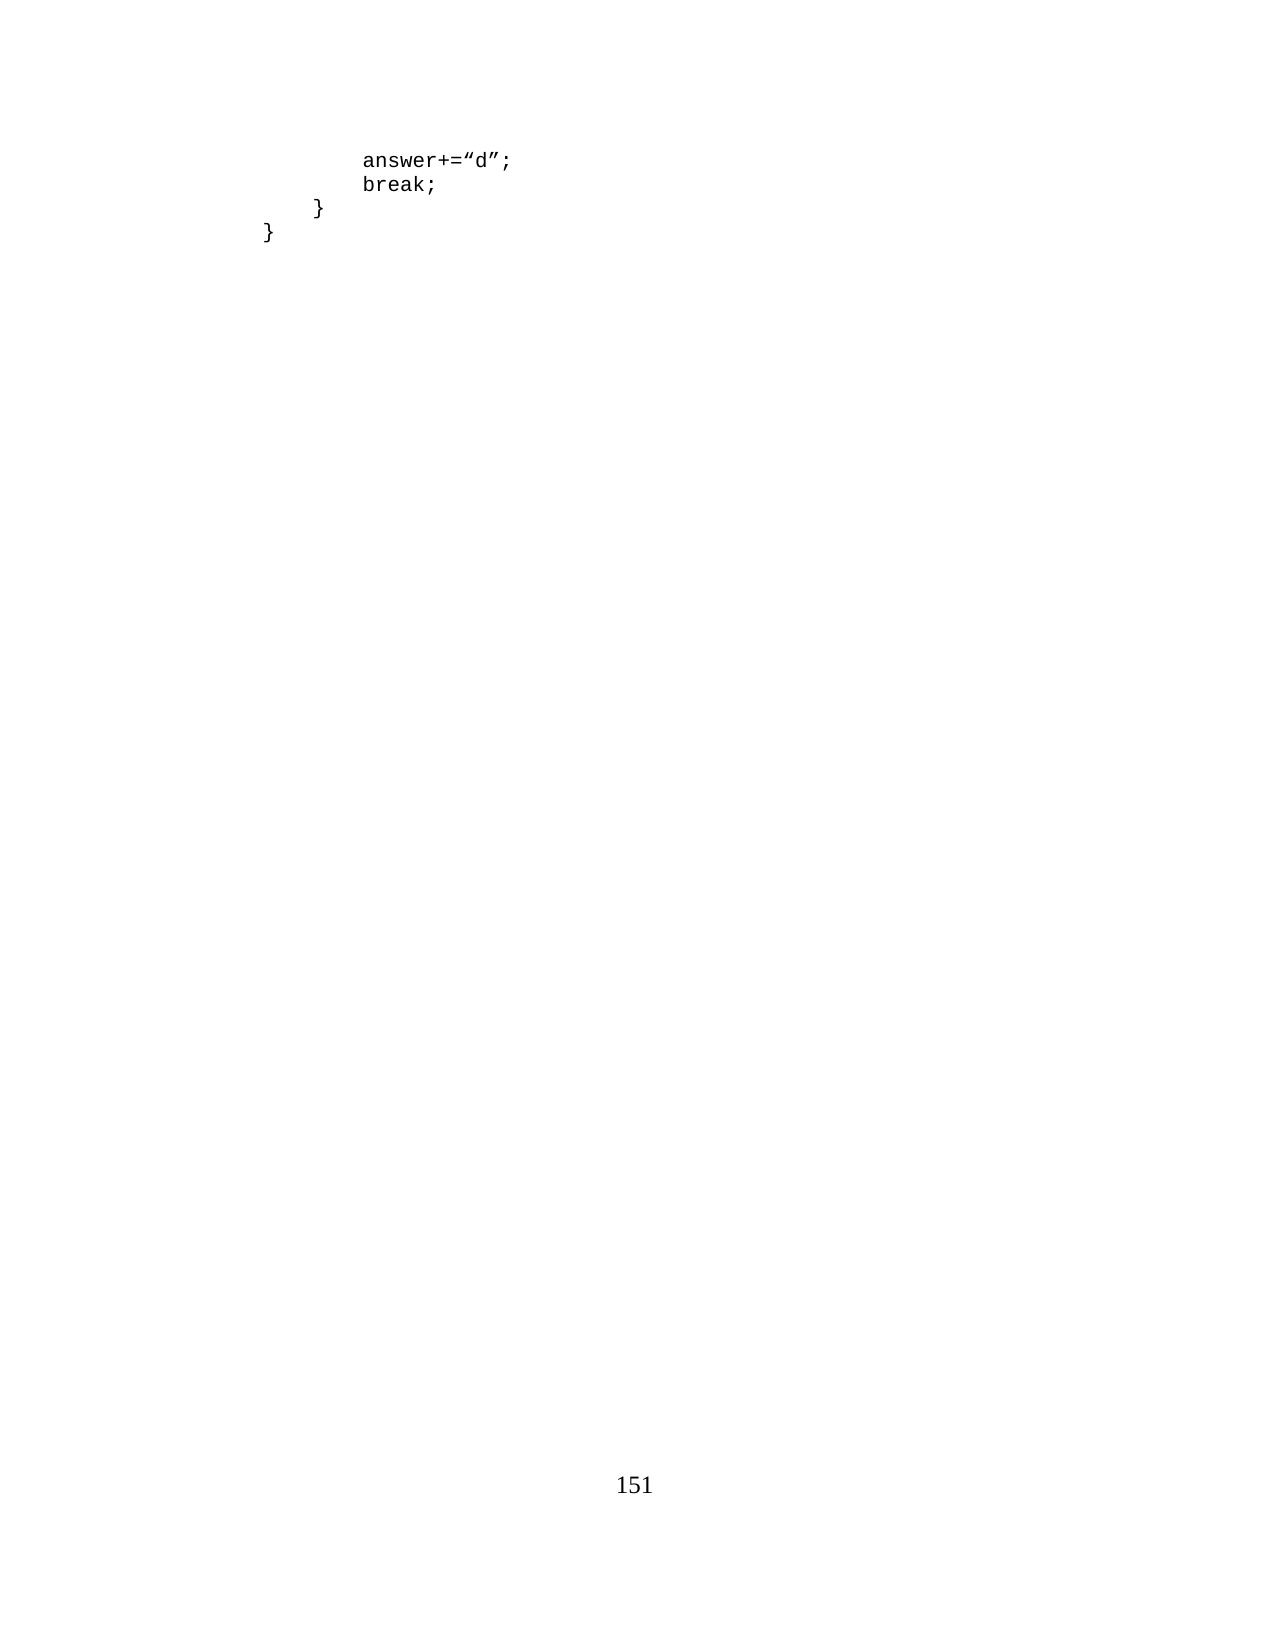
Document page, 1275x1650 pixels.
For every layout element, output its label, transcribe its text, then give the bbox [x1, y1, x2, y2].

list break; [225, 174, 1125, 197]
list answer+=“d”; [225, 150, 1125, 174]
list } [225, 221, 1125, 244]
list } [225, 197, 1125, 221]
